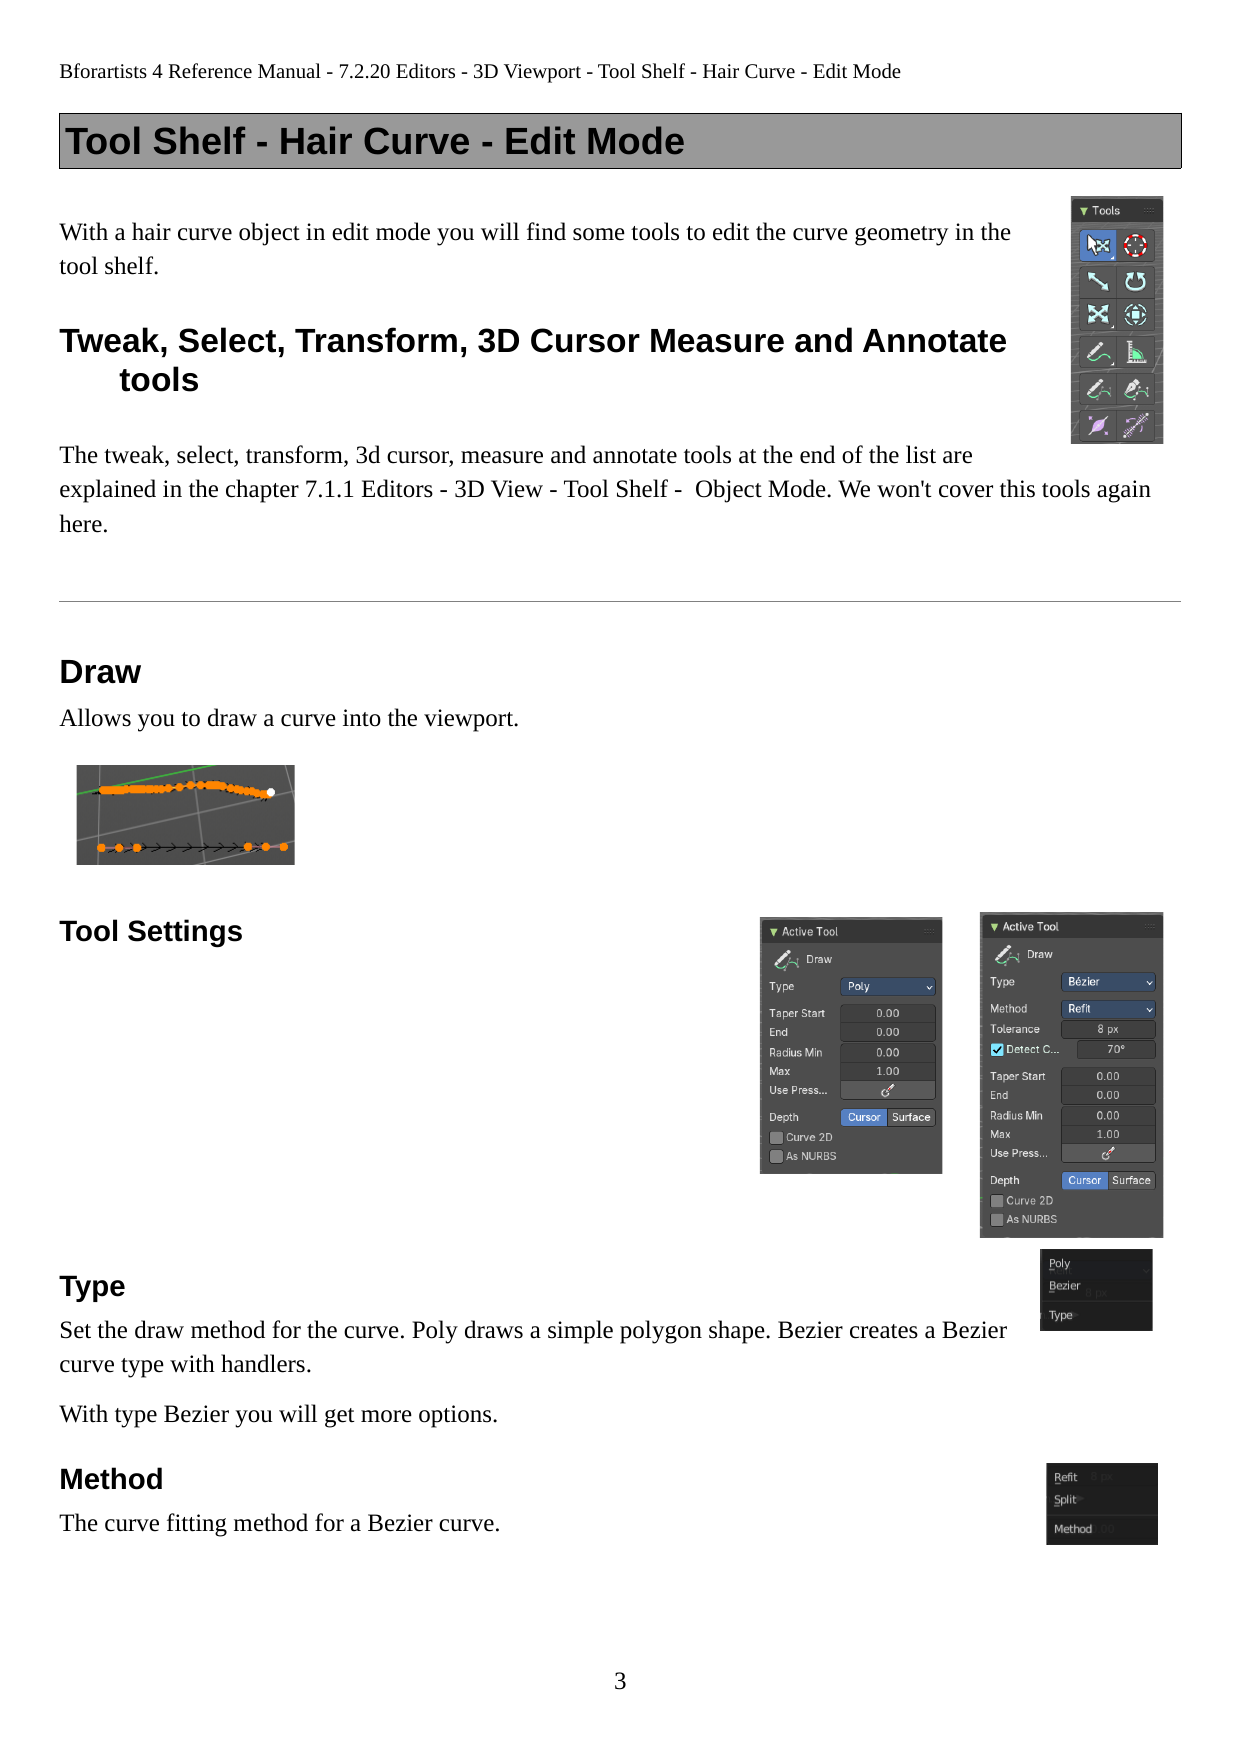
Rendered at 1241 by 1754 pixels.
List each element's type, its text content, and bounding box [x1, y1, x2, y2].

subtitle Type [59, 1269, 1040, 1303]
subtitle Draw [59, 652, 1181, 690]
picture [1040, 1249, 1153, 1331]
subtitle Method [59, 1462, 1181, 1496]
subtitle [1164, 914, 1181, 947]
subtitle Tweak, Select, Transform, 3D Cursor Measure and Annotate tools [59, 321, 1070, 399]
picture [759, 917, 943, 1174]
text Allows you to draw a curve into the viewport. [59, 703, 1181, 732]
text With a hair curve object in edit mode you will find some tools to edit the curve geometry in the tool shelf. [59, 217, 1070, 280]
text The tweak, select, transform, 3d cursor, measure and annotate tools at the end of the list are explained in the chapter 7.1.1 Editors - 3D View - Tool Shelf - Object Mode. We won't cover this tools again here. [59, 440, 1181, 538]
text With type Bezier you will get more options. [59, 1399, 1181, 1427]
picture [1046, 1463, 1158, 1545]
subtitle [1164, 321, 1181, 399]
text Set the draw method for the curve. Poly draws a simple polygon shape. Bezier creates a Bezier curve type with handlers. [59, 1315, 1181, 1378]
text The curve fitting method for a Bezier curve. [59, 1508, 1046, 1537]
subtitle [1153, 1269, 1181, 1303]
picture [1070, 196, 1164, 444]
subtitle Tool Settings [59, 914, 979, 947]
table_header Tool Shelf - Hair Curve - Edit Mode [60, 114, 1181, 168]
picture [979, 912, 1164, 1238]
picture [76, 765, 295, 865]
